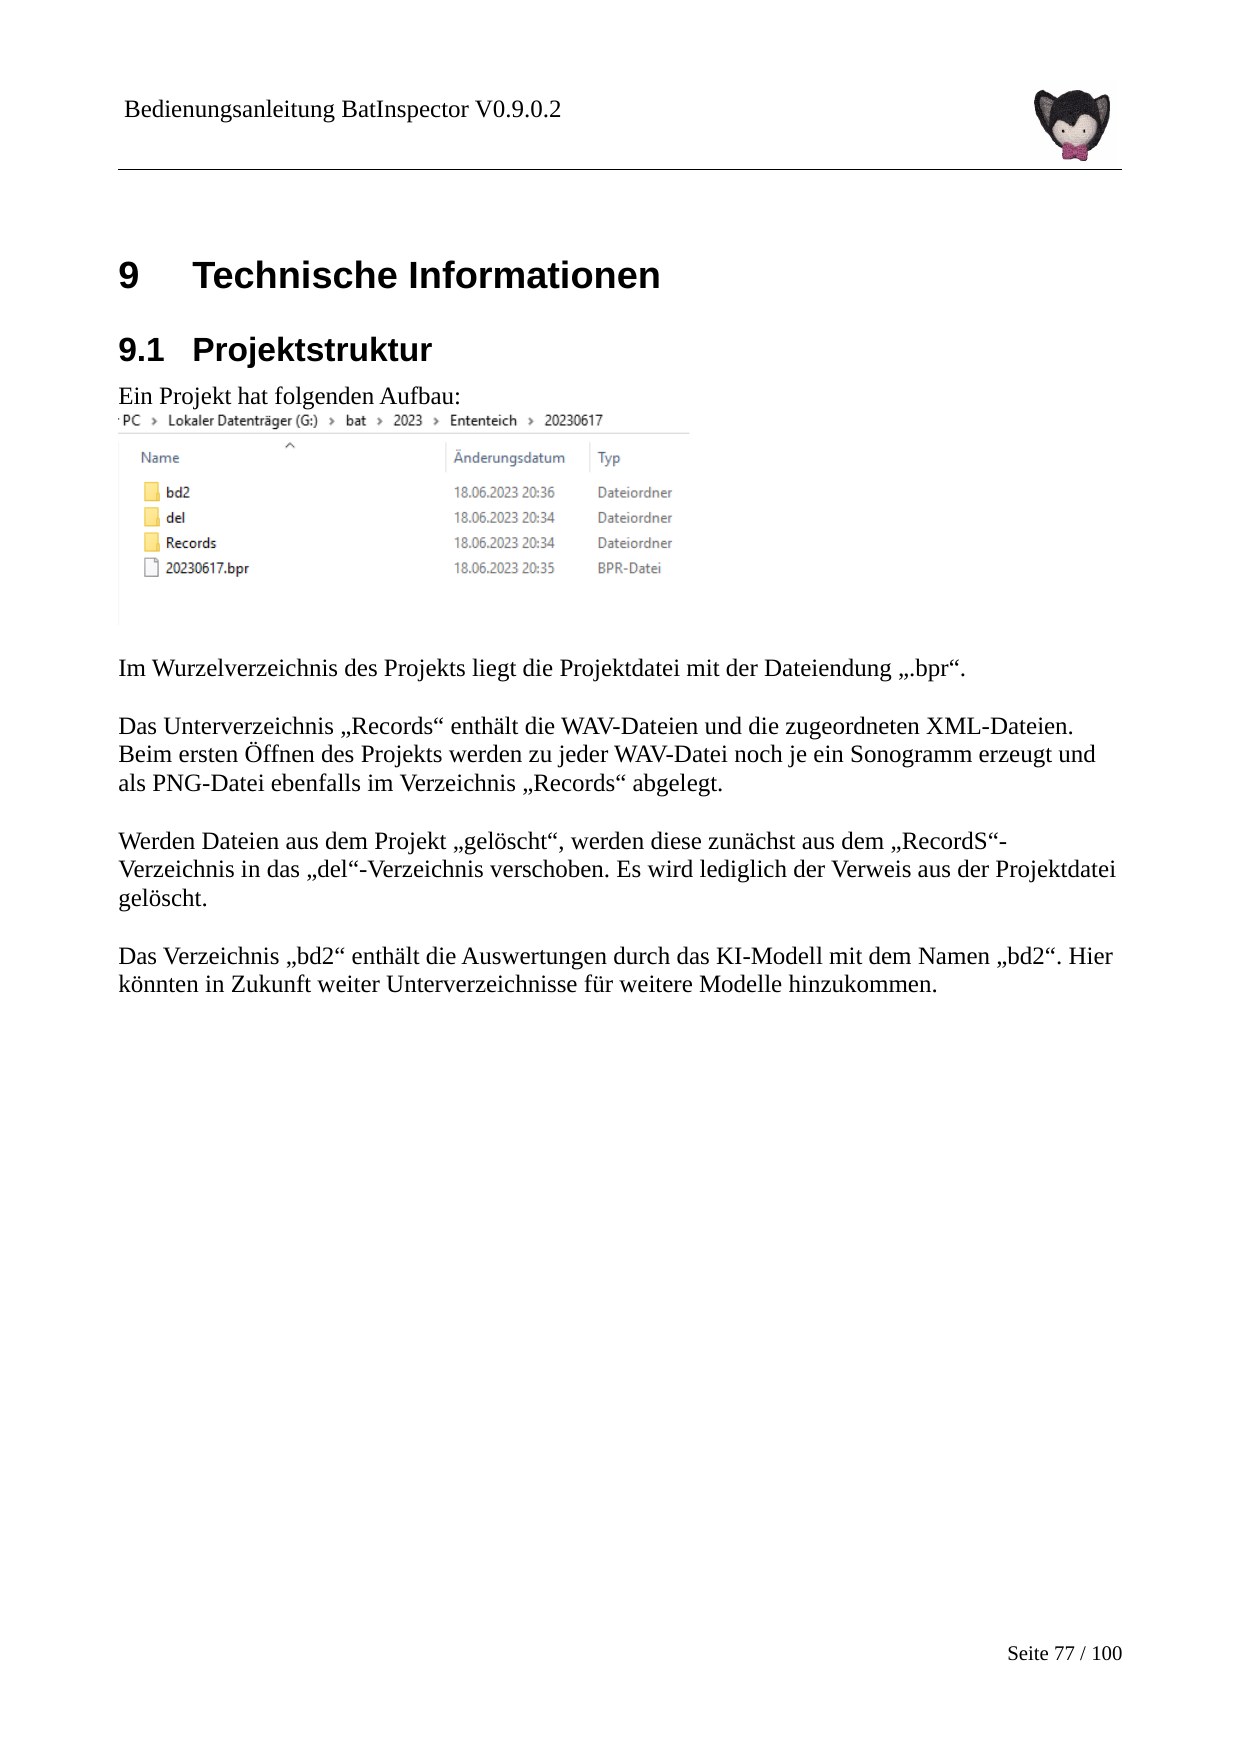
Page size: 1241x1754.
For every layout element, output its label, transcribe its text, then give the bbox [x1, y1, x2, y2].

text Im Wurzelverzeichnis des Projekts liegt die Projektdatei mit der Dateiendung „.bpr“. [118, 653, 1122, 682]
picture [118, 410, 690, 625]
text Werden Dateien aus dem Projekt „gelöscht“, werden diese zunächst aus dem „RecordS“-Verzeichnis in das „del“-Verzeichnis verschoben. Es wird lediglich der Verweis aus der Projektdatei gelöscht. [118, 826, 1122, 912]
text Das Verzeichnis „bd2“ enthält die Auswertungen durch das KI-Modell mit dem Namen „bd2“. Hier könnten in Zukunft weiter Unterverzeichnisse für weitere Modelle hinzukommen. [118, 941, 1122, 998]
subtitle Technische Informationen [118, 253, 1122, 297]
picture [1030, 80, 1119, 169]
text Ein Projekt hat folgenden Aufbau: [118, 381, 1122, 410]
text Das Unterverzeichnis „Records“ enthält die WAV-Dateien und die zugeordneten XML-Dateien. Beim ersten Öffnen des Projekts werden zu jeder WAV-Datei noch je ein Sonogramm erzeugt und als PNG-Datei ebenfalls im Verzeichnis „Records“ abgelegt. [118, 711, 1122, 797]
subtitle Projektstruktur [118, 330, 1122, 369]
